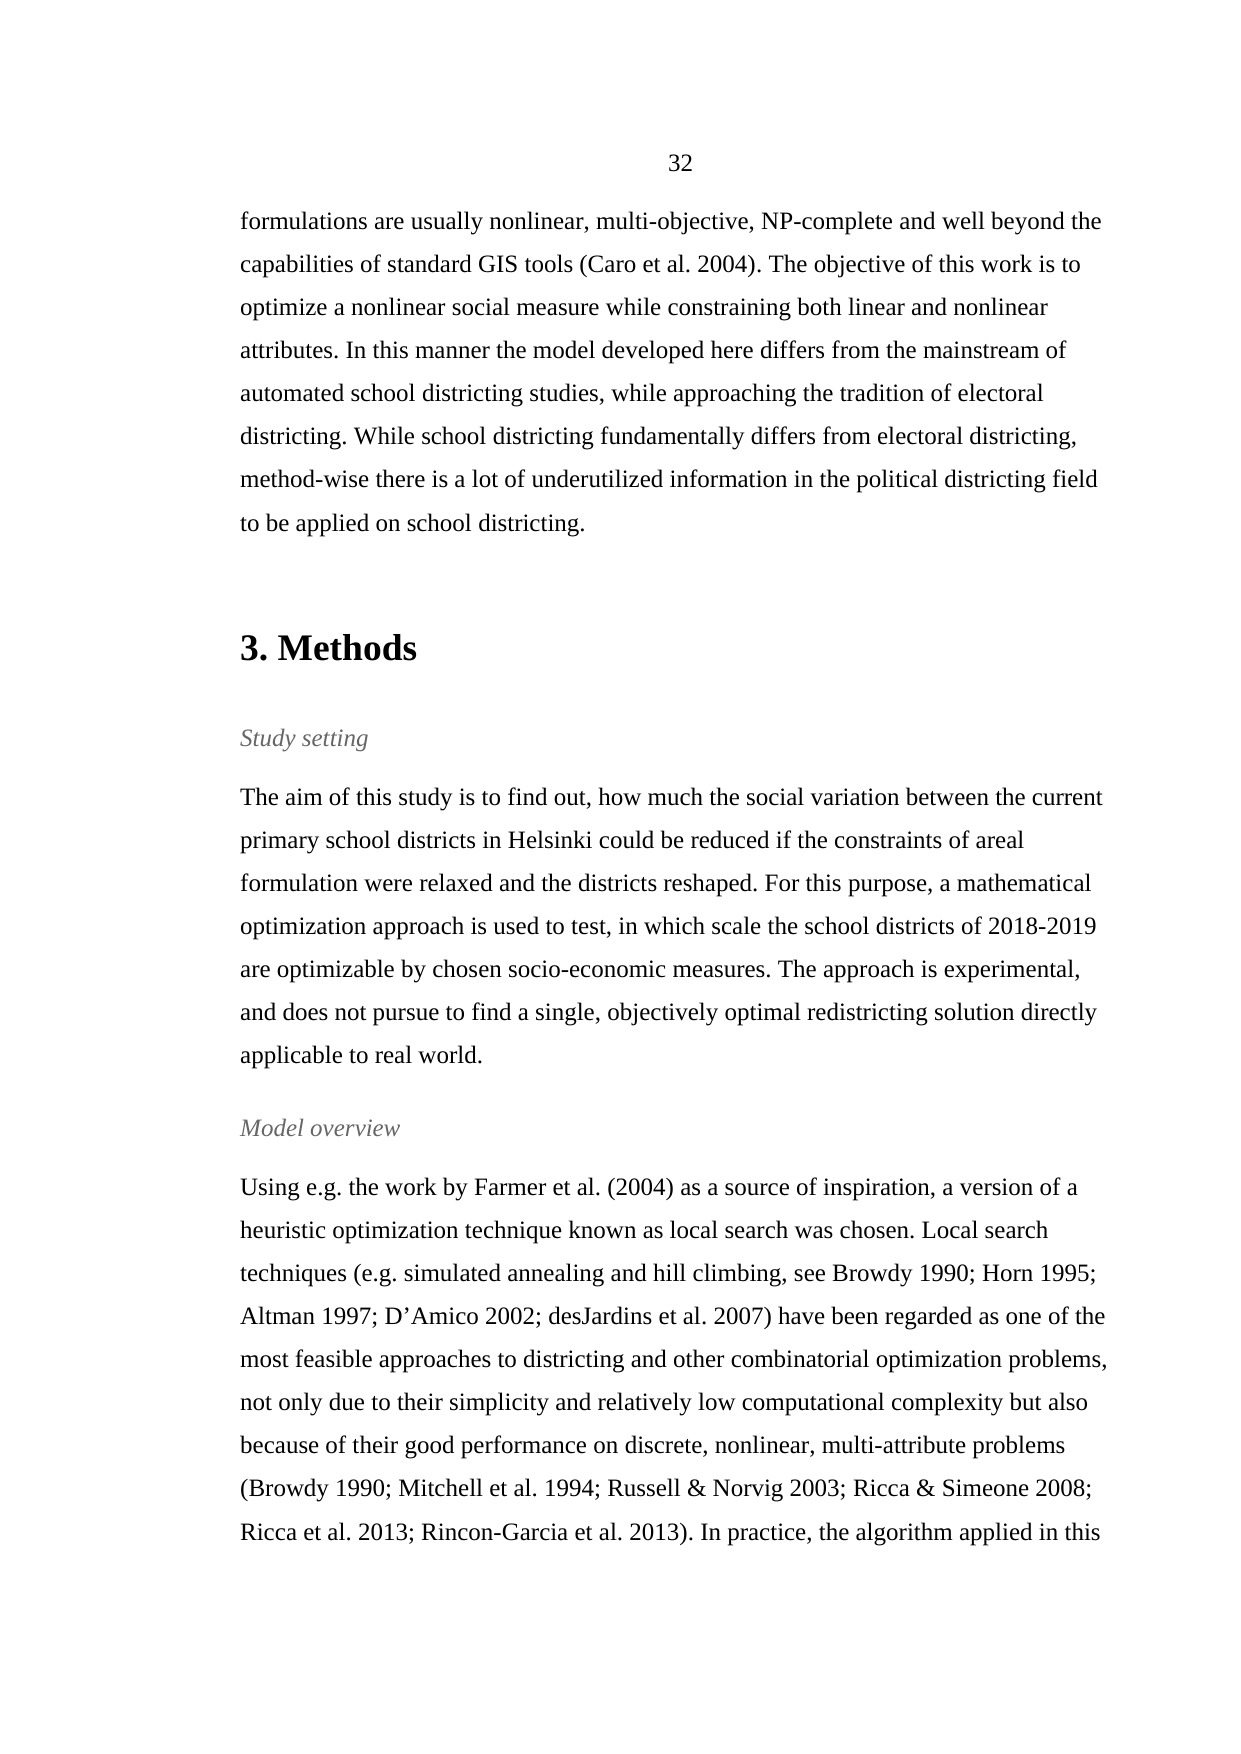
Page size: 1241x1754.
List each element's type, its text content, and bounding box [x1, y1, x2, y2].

subtitle Study setting [240, 723, 1121, 752]
text Using e.g. the work by Farmer et al. (2004) as a source of inspiration, a version of a heuristic optimization technique known as local search was chosen. Local search techniques (e.g. simulated annealing and hill climbing, see Browdy 1990; Horn 1995; Altman 1997; D’Amico 2002; desJardins et al. 2007) have been regarded as one of the most feasible approaches to districting and other combinatorial optimization problems, not only due to their simplicity and relatively low computational complexity but also because of their good performance on discrete, nonlinear, multi-attribute problems (Browdy 1990; Mitchell et al. 1994; Russell & Norvig 2003; Ricca & Simeone 2008; Ricca et al. 2013; Rincon-Garcia et al. 2013). In practice, the algorithm applied in this [240, 1172, 1121, 1545]
text formulations are usually nonlinear, multi-objective, NP-complete and well beyond the capabilities of standard GIS tools (Caro et al. 2004). The objective of this work is to optimize a nonlinear social measure while constraining both linear and nonlinear attributes. In this manner the model developed here differs from the mainstream of automated school districting studies, while approaching the tradition of electoral districting. While school districting fundamentally differs from electoral districting, method-wise there is a lot of underutilized information in the political districting field to be applied on school districting. [240, 206, 1121, 536]
text The aim of this study is to find out, how much the social variation between the current primary school districts in Helsinki could be reduced if the constraints of areal formulation were relaxed and the districts reshaped. For this purpose, a mathematical optimization approach is used to test, in which scale the school districts of 2018-2019 are optimizable by chosen socio-economic measures. The approach is experimental, and does not pursue to find a single, objectively optimal redistricting solution directly applicable to real world. [240, 782, 1121, 1069]
subtitle Model overview [240, 1113, 1121, 1142]
subtitle 3. Methods [240, 626, 1121, 669]
